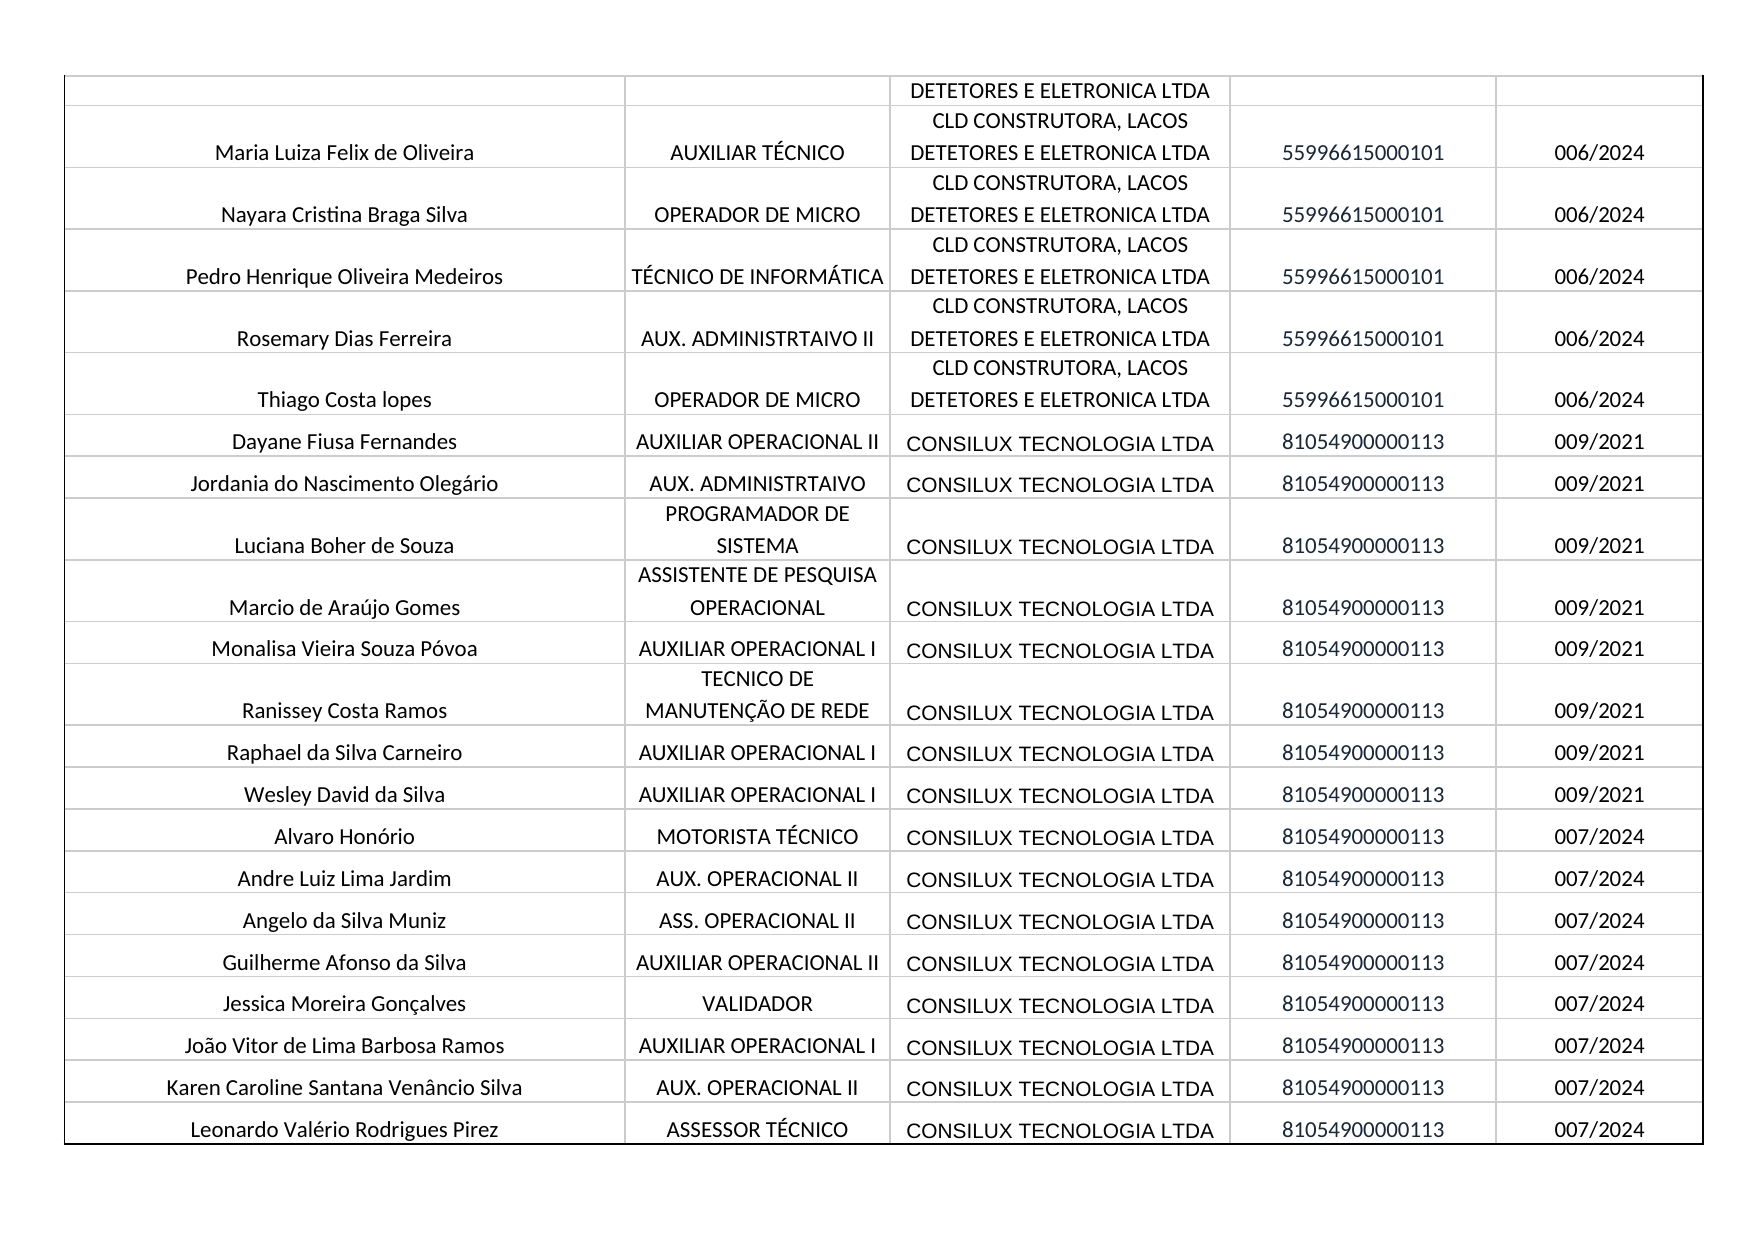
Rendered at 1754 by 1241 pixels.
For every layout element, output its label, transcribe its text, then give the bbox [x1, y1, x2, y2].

table_cell TÉCNICO DE INFORMÁTICA [626, 230, 889, 290]
table_cell 006/2024 [1497, 353, 1702, 413]
table_cell 009/2021 [1497, 415, 1702, 455]
table_cell CONSILUX TECNOLOGIA LTDA [891, 415, 1229, 455]
table_cell Guilherme Afonso da Silva [65, 935, 624, 976]
table_cell Angelo da Silva Muniz [65, 893, 624, 934]
table_cell AUXILIAR OPERACIONAL I [626, 622, 889, 663]
table_cell VALIDADOR [626, 977, 889, 1017]
table_cell 007/2024 [1497, 1019, 1702, 1059]
table_cell TECNICO DE MANUTENÇÃO DE REDE [626, 664, 889, 724]
table_cell 006/2024 [1497, 230, 1702, 290]
table_cell Nayara Cristina Braga Silva [65, 168, 624, 228]
table_cell OPERADOR DE MICRO [626, 353, 889, 413]
table_cell 81054900000113 [1231, 768, 1495, 808]
table_cell Jordania do Nascimento Olegário [65, 457, 624, 497]
table_cell CLD CONSTRUTORA, LACOS DETETORES E ELETRONICA LTDA [891, 353, 1229, 413]
table_cell 009/2021 [1497, 768, 1702, 808]
table_cell 81054900000113 [1231, 622, 1495, 663]
table_cell CONSILUX TECNOLOGIA LTDA [891, 726, 1229, 766]
table_cell CONSILUX TECNOLOGIA LTDA [891, 664, 1229, 724]
table_cell Leonardo Valério Rodrigues Pirez [65, 1103, 624, 1143]
table_cell AUX. OPERACIONAL II [626, 1061, 889, 1101]
table_cell CONSILUX TECNOLOGIA LTDA [891, 1061, 1229, 1101]
table_cell Rosemary Dias Ferreira [65, 292, 624, 352]
table_cell Wesley David da Silva [65, 768, 624, 808]
table_cell 006/2024 [1497, 168, 1702, 228]
table_cell MOTORISTA TÉCNICO [626, 810, 889, 850]
table_cell 81054900000113 [1231, 893, 1495, 934]
table_cell 55996615000101 [1231, 292, 1495, 352]
table_cell 009/2021 [1497, 726, 1702, 766]
table_cell Luciana Boher de Souza [65, 499, 624, 559]
table_cell 006/2024 [1497, 292, 1702, 352]
table_cell 007/2024 [1497, 1061, 1702, 1101]
table_cell ASSISTENTE DE PESQUISA OPERACIONAL [626, 561, 889, 621]
table_cell AUX. OPERACIONAL II [626, 852, 889, 892]
table_cell 81054900000113 [1231, 1061, 1495, 1101]
table_cell [626, 77, 889, 104]
table_cell 81054900000113 [1231, 977, 1495, 1017]
table_cell AUXILIAR OPERACIONAL II [626, 415, 889, 455]
table_cell 55996615000101 [1231, 230, 1495, 290]
table_cell 81054900000113 [1231, 726, 1495, 766]
table_cell 007/2024 [1497, 977, 1702, 1017]
table_cell DETETORES E ELETRONICA LTDA [891, 77, 1229, 104]
table_cell CONSILUX TECNOLOGIA LTDA [891, 852, 1229, 892]
table_cell CONSILUX TECNOLOGIA LTDA [891, 768, 1229, 808]
table_cell CONSILUX TECNOLOGIA LTDA [891, 893, 1229, 934]
table_cell [65, 77, 624, 104]
table_cell Maria Luiza Felix de Oliveira [65, 106, 624, 166]
table_cell João Vitor de Lima Barbosa Ramos [65, 1019, 624, 1059]
table_cell ASS. OPERACIONAL II [626, 893, 889, 934]
table_cell CONSILUX TECNOLOGIA LTDA [891, 457, 1229, 497]
table_cell Raphael da Silva Carneiro [65, 726, 624, 766]
table_cell 007/2024 [1497, 810, 1702, 850]
table_cell AUXILIAR TÉCNICO [626, 106, 889, 166]
table_cell OPERADOR DE MICRO [626, 168, 889, 228]
table_cell 81054900000113 [1231, 935, 1495, 976]
table_cell CONSILUX TECNOLOGIA LTDA [891, 499, 1229, 559]
table_cell 55996615000101 [1231, 353, 1495, 413]
table_cell Monalisa Vieira Souza Póvoa [65, 622, 624, 663]
table_cell 81054900000113 [1231, 664, 1495, 724]
table_cell CONSILUX TECNOLOGIA LTDA [891, 977, 1229, 1017]
table_cell CLD CONSTRUTORA, LACOS DETETORES E ELETRONICA LTDA [891, 168, 1229, 228]
table_cell AUXILIAR OPERACIONAL I [626, 768, 889, 808]
table_cell 009/2021 [1497, 457, 1702, 497]
table_cell Thiago Costa lopes [65, 353, 624, 413]
table_cell CONSILUX TECNOLOGIA LTDA [891, 1103, 1229, 1143]
table_cell [1497, 77, 1702, 104]
table_cell CLD CONSTRUTORA, LACOS DETETORES E ELETRONICA LTDA [891, 106, 1229, 166]
table_cell 007/2024 [1497, 852, 1702, 892]
table_cell Dayane Fiusa Fernandes [65, 415, 624, 455]
table_cell CLD CONSTRUTORA, LACOS DETETORES E ELETRONICA LTDA [891, 230, 1229, 290]
table_cell Jessica Moreira Gonçalves [65, 977, 624, 1017]
table_cell CONSILUX TECNOLOGIA LTDA [891, 622, 1229, 663]
table_cell Pedro Henrique Oliveira Medeiros [65, 230, 624, 290]
table_cell 007/2024 [1497, 893, 1702, 934]
table_cell 81054900000113 [1231, 457, 1495, 497]
table_cell 55996615000101 [1231, 106, 1495, 166]
table_cell 81054900000113 [1231, 1019, 1495, 1059]
table_cell 007/2024 [1497, 1103, 1702, 1143]
table_cell AUX. ADMINISTRTAIVO II [626, 292, 889, 352]
table_cell AUXILIAR OPERACIONAL II [626, 935, 889, 976]
table_cell CONSILUX TECNOLOGIA LTDA [891, 935, 1229, 976]
table_cell 81054900000113 [1231, 1103, 1495, 1143]
table_cell ASSESSOR TÉCNICO [626, 1103, 889, 1143]
table_cell AUX. ADMINISTRTAIVO [626, 457, 889, 497]
table_cell PROGRAMADOR DE SISTEMA [626, 499, 889, 559]
table_cell Alvaro Honório [65, 810, 624, 850]
table_cell Andre Luiz Lima Jardim [65, 852, 624, 892]
table_cell CONSILUX TECNOLOGIA LTDA [891, 810, 1229, 850]
table_cell CLD CONSTRUTORA, LACOS DETETORES E ELETRONICA LTDA [891, 292, 1229, 352]
table_cell [1231, 77, 1495, 104]
table_cell 55996615000101 [1231, 168, 1495, 228]
table_cell 81054900000113 [1231, 415, 1495, 455]
table_cell AUXILIAR OPERACIONAL I [626, 1019, 889, 1059]
table_cell 81054900000113 [1231, 561, 1495, 621]
table_cell AUXILIAR OPERACIONAL I [626, 726, 889, 766]
table_cell 007/2024 [1497, 935, 1702, 976]
table_cell 81054900000113 [1231, 499, 1495, 559]
table_cell Marcio de Araújo Gomes [65, 561, 624, 621]
table_cell Karen Caroline Santana Venâncio Silva [65, 1061, 624, 1101]
table_cell 006/2024 [1497, 106, 1702, 166]
table_cell 81054900000113 [1231, 810, 1495, 850]
table_cell CONSILUX TECNOLOGIA LTDA [891, 1019, 1229, 1059]
table_cell 009/2021 [1497, 561, 1702, 621]
table_cell 009/2021 [1497, 499, 1702, 559]
table_cell Ranissey Costa Ramos [65, 664, 624, 724]
table_cell CONSILUX TECNOLOGIA LTDA [891, 561, 1229, 621]
table_cell 81054900000113 [1231, 852, 1495, 892]
table_cell 009/2021 [1497, 664, 1702, 724]
table_cell 009/2021 [1497, 622, 1702, 663]
